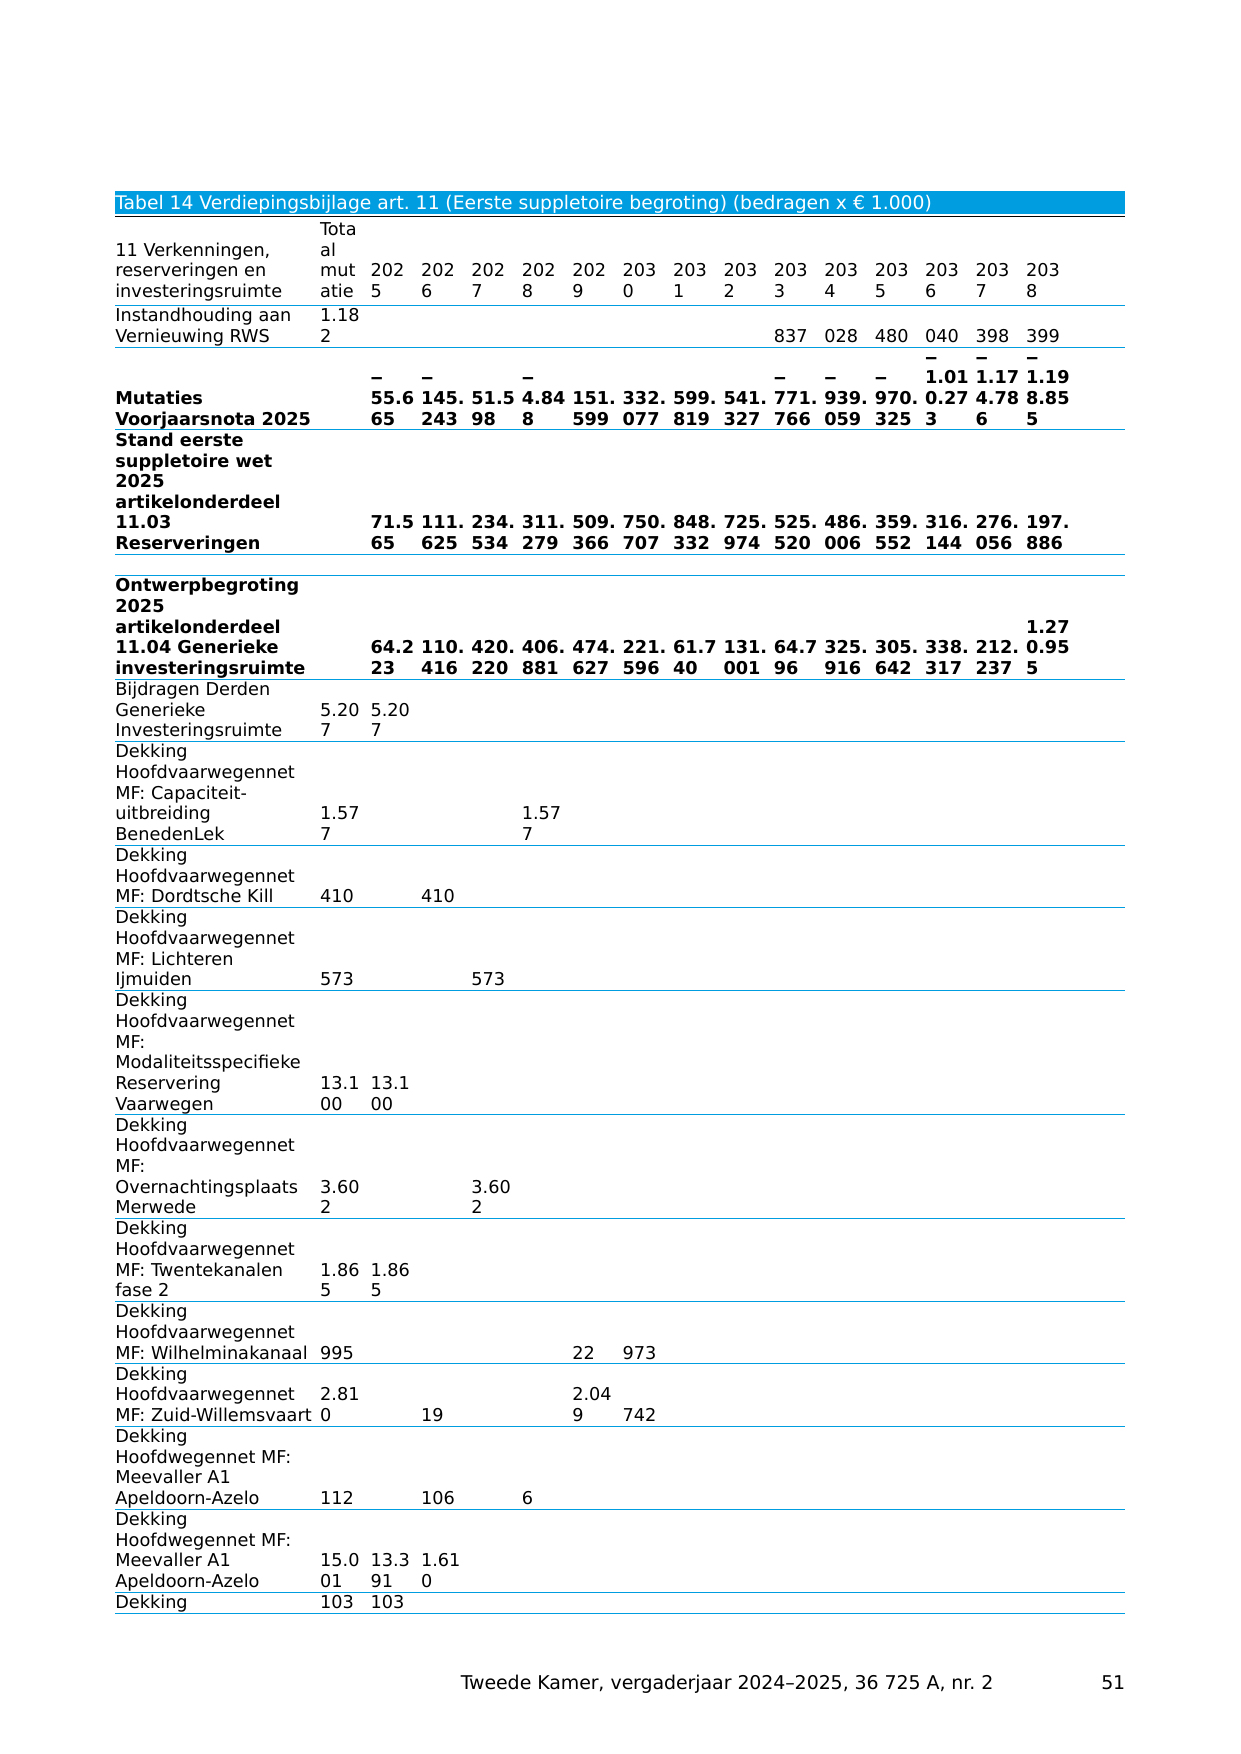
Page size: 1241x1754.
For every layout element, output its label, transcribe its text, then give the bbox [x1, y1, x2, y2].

table_cell [1073, 306, 1125, 346]
table_cell Dekking Hoofdvaarwegennet MF: Overnachtingsplaats Merwede [115, 1115, 317, 1218]
table_cell 276.056 [973, 430, 1023, 554]
table_cell [1073, 576, 1125, 678]
table_cell [368, 1302, 418, 1363]
table_cell [1073, 1593, 1125, 1613]
table_cell 22 [569, 1302, 619, 1363]
table_cell [569, 846, 619, 907]
table_cell 2034 [821, 217, 872, 304]
table_cell [418, 1115, 468, 1218]
table_cell [973, 1219, 1023, 1301]
table_cell [368, 908, 418, 990]
table_cell [620, 908, 670, 990]
table_cell [670, 555, 720, 575]
table_cell 2029 [569, 217, 619, 304]
table_cell [821, 991, 872, 1114]
table_cell [771, 1115, 821, 1218]
table_cell [821, 1593, 872, 1613]
table_cell [519, 306, 569, 346]
table_cell [1023, 1115, 1073, 1218]
table_cell [670, 908, 720, 990]
table_cell [418, 555, 468, 575]
table_cell Stand eerste suppletoire wet 2025 artikelonderdeel 11.03 Reserveringen [115, 430, 317, 554]
table_cell [720, 680, 771, 741]
table_cell [1023, 1427, 1073, 1509]
table_cell Dekking [115, 1593, 317, 1613]
table_cell 040 [922, 306, 972, 346]
table_cell [1073, 991, 1125, 1114]
table_cell [720, 908, 771, 990]
table_cell 11 Verkenningen, reserveringen en investeringsruimte [115, 217, 317, 304]
table_cell [569, 991, 619, 1114]
table_cell [670, 306, 720, 346]
table_cell [1023, 742, 1073, 844]
table_cell [720, 1510, 771, 1592]
table_cell 509.366 [569, 430, 619, 554]
table_cell [418, 1219, 468, 1301]
table_cell [922, 908, 972, 990]
table_cell [973, 991, 1023, 1114]
table_cell [468, 991, 519, 1114]
table_cell 3.602 [317, 1115, 367, 1218]
table_cell 525.520 [771, 430, 821, 554]
table_cell 541.327 [720, 348, 771, 429]
table_cell 2026 [418, 217, 468, 304]
table_cell [973, 1115, 1023, 1218]
table_cell [620, 742, 670, 844]
table_cell [1023, 680, 1073, 741]
table_cell [720, 1219, 771, 1301]
table_cell [872, 1427, 922, 1509]
table_cell [569, 1593, 619, 1613]
table_cell [720, 1427, 771, 1509]
table_cell [922, 1302, 972, 1363]
table_cell [771, 1302, 821, 1363]
table_cell 19 [418, 1364, 468, 1426]
table_cell 837 [771, 306, 821, 346]
table_cell 197.886 [1023, 430, 1073, 554]
table_cell [1023, 846, 1073, 907]
table_cell 399 [1023, 306, 1073, 346]
table_cell 2037 [973, 217, 1023, 304]
table_cell [1073, 742, 1125, 844]
table_cell [771, 1593, 821, 1613]
table_cell [620, 1593, 670, 1613]
table_cell 2028 [519, 217, 569, 304]
table_cell [1073, 1427, 1125, 1509]
table_cell [720, 1302, 771, 1363]
table_cell [771, 991, 821, 1114]
table_cell [468, 742, 519, 844]
table_cell [468, 1219, 519, 1301]
table_cell Bijdragen Derden Generieke Investeringsruimte [115, 680, 317, 741]
table_cell 6 [519, 1427, 569, 1509]
table_cell ‒ 55.665 [368, 348, 418, 429]
table_cell [418, 908, 468, 990]
table_cell 973 [620, 1302, 670, 1363]
table_cell 305.642 [872, 576, 922, 678]
table_cell 2030 [620, 217, 670, 304]
table_cell [821, 742, 872, 844]
table_cell [1073, 1115, 1125, 1218]
table_cell [1023, 1302, 1073, 1363]
table_cell [1073, 430, 1125, 554]
table_cell 338.317 [922, 576, 972, 678]
table_cell 2032 [720, 217, 771, 304]
table_cell [519, 1364, 569, 1426]
table_cell [720, 1364, 771, 1426]
table_cell 234.534 [468, 430, 519, 554]
table_cell [519, 1593, 569, 1613]
table_cell 474.627 [569, 576, 619, 678]
table_cell [821, 908, 872, 990]
table_cell [973, 908, 1023, 990]
table_cell [620, 846, 670, 907]
table_cell 103 [368, 1593, 418, 1613]
table_cell 750.707 [620, 430, 670, 554]
table_cell [771, 680, 821, 741]
table_cell [368, 1115, 418, 1218]
table_cell [973, 1510, 1023, 1592]
table_cell [519, 1302, 569, 1363]
table_cell Mutaties Voorjaarsnota 2025 [115, 348, 317, 429]
table_cell [1073, 1510, 1125, 1592]
table_cell [922, 1593, 972, 1613]
table_cell [720, 742, 771, 844]
table_cell 359.552 [872, 430, 922, 554]
table_cell [872, 991, 922, 1114]
table_cell [569, 1427, 619, 1509]
table_cell [1073, 1219, 1125, 1301]
table_cell [720, 306, 771, 346]
table_cell [720, 1593, 771, 1613]
table_cell [519, 680, 569, 741]
table_cell Dekking Hoofdvaarwegennet MF: Zuid-Willemsvaart [115, 1364, 317, 1426]
table_cell 2.049 [569, 1364, 619, 1426]
table_cell ‒ 970.325 [872, 348, 922, 429]
table_cell 1.865 [368, 1219, 418, 1301]
table_cell 573 [468, 908, 519, 990]
table_cell 028 [821, 306, 872, 346]
table_cell Dekking Hoofdvaarwegennet MF: Capaciteit-uitbreiding BenedenLek [115, 742, 317, 844]
table_cell 2.810 [317, 1364, 367, 1426]
table_cell [1073, 908, 1125, 990]
table_cell [922, 1510, 972, 1592]
table_cell 131.001 [720, 576, 771, 678]
table_cell 480 [872, 306, 922, 346]
table_cell [872, 680, 922, 741]
table_cell [317, 348, 367, 429]
table_cell ‒ 939.059 [821, 348, 872, 429]
table_cell [771, 1510, 821, 1592]
table_cell [973, 1427, 1023, 1509]
table_cell [1023, 555, 1073, 575]
table_cell [771, 1219, 821, 1301]
table_cell [368, 846, 418, 907]
table_cell ‒ 1.198.855 [1023, 348, 1073, 429]
table_cell [670, 1593, 720, 1613]
table_cell [368, 1427, 418, 1509]
table_cell [368, 742, 418, 844]
table_cell 106 [418, 1427, 468, 1509]
table_cell 1.577 [519, 742, 569, 844]
table_cell [922, 555, 972, 575]
table_cell [1073, 348, 1125, 429]
table_cell [620, 680, 670, 741]
table_cell 1.182 [317, 306, 367, 346]
table_cell 3.602 [468, 1115, 519, 1218]
table_cell 311.279 [519, 430, 569, 554]
table_cell 51.598 [468, 348, 519, 429]
table_cell [620, 555, 670, 575]
table_cell 61.740 [670, 576, 720, 678]
table_cell 316.144 [922, 430, 972, 554]
table_cell 2031 [670, 217, 720, 304]
table_cell 2036 [922, 217, 972, 304]
table_cell [1073, 680, 1125, 741]
table_cell [620, 306, 670, 346]
table_cell [670, 1427, 720, 1509]
table_cell [670, 1302, 720, 1363]
table_cell [872, 1302, 922, 1363]
table_cell [620, 1510, 670, 1592]
table_cell [468, 1364, 519, 1426]
table_cell 15.001 [317, 1510, 367, 1592]
table_cell [368, 1364, 418, 1426]
table_cell 1.865 [317, 1219, 367, 1301]
table_cell [872, 846, 922, 907]
table_cell [468, 846, 519, 907]
table_cell [418, 306, 468, 346]
table_cell [973, 680, 1023, 741]
table_cell [821, 680, 872, 741]
table_cell 2038 [1023, 217, 1073, 304]
table_cell [872, 742, 922, 844]
table_cell [670, 1364, 720, 1426]
table_cell 398 [973, 306, 1023, 346]
table_cell [1023, 1593, 1073, 1613]
table_cell 151.599 [569, 348, 619, 429]
table_cell 573 [317, 908, 367, 990]
table_cell Dekking Hoofdvaarwegennet MF: Dordtsche Kill [115, 846, 317, 907]
table_cell ‒ 145.243 [418, 348, 468, 429]
table_cell [922, 1115, 972, 1218]
table_cell [468, 555, 519, 575]
table_cell 212.237 [973, 576, 1023, 678]
table_cell [872, 555, 922, 575]
table_cell [872, 1593, 922, 1613]
table_cell [418, 1593, 468, 1613]
table_cell [620, 991, 670, 1114]
table_cell 64.223 [368, 576, 418, 678]
table_cell [468, 1427, 519, 1509]
table_cell [368, 306, 418, 346]
table_cell 420.220 [468, 576, 519, 678]
table_cell 13.391 [368, 1510, 418, 1592]
table_cell [922, 742, 972, 844]
table_cell [973, 846, 1023, 907]
table_cell 13.100 [368, 991, 418, 1114]
table_cell 725.974 [720, 430, 771, 554]
table_cell [821, 1364, 872, 1426]
table_cell [771, 742, 821, 844]
table_cell [368, 555, 418, 575]
table_cell [468, 1302, 519, 1363]
table_cell [821, 1219, 872, 1301]
table_cell [670, 846, 720, 907]
table_cell [821, 1427, 872, 1509]
table_cell [1073, 555, 1125, 575]
table_cell [670, 680, 720, 741]
table_cell [872, 1219, 922, 1301]
table_cell [821, 1115, 872, 1218]
table_cell [317, 430, 367, 554]
table_cell 1.270.955 [1023, 576, 1073, 678]
table_cell [317, 555, 367, 575]
table_cell Dekking Hoofdvaarwegennet MF: Wilhelminakanaal [115, 1302, 317, 1363]
table_cell [973, 1302, 1023, 1363]
table_cell [922, 846, 972, 907]
table_cell [1023, 908, 1073, 990]
table_cell 5.207 [368, 680, 418, 741]
table_cell 103 [317, 1593, 367, 1613]
table_cell [620, 1427, 670, 1509]
table_cell Dekking Hoofdvaarwegennet MF: Twentekanalen fase 2 [115, 1219, 317, 1301]
table_cell [418, 742, 468, 844]
table_cell [519, 991, 569, 1114]
table_cell Dekking Hoofdwegennet MF: Meevaller A1 Apeldoorn-Azelo [115, 1510, 317, 1592]
table_cell [468, 1510, 519, 1592]
table_cell 848.332 [670, 430, 720, 554]
table_cell [569, 742, 619, 844]
table_cell [821, 555, 872, 575]
table_cell [569, 1510, 619, 1592]
table_cell [821, 846, 872, 907]
table_cell [922, 991, 972, 1114]
table_cell 221.596 [620, 576, 670, 678]
table_cell 325.916 [821, 576, 872, 678]
table_cell 486.006 [821, 430, 872, 554]
table_cell [771, 846, 821, 907]
table_cell [670, 1219, 720, 1301]
table_cell [569, 680, 619, 741]
table_cell ‒ 771.766 [771, 348, 821, 429]
table_cell [670, 1510, 720, 1592]
table_cell 111.625 [418, 430, 468, 554]
table_cell [519, 908, 569, 990]
table_cell [720, 1115, 771, 1218]
table_cell 332.077 [620, 348, 670, 429]
table_cell [317, 576, 367, 678]
table_cell [1073, 217, 1125, 304]
table_cell [418, 680, 468, 741]
table_cell [821, 1302, 872, 1363]
table_cell [973, 1593, 1023, 1613]
table_cell 410 [418, 846, 468, 907]
table_cell [821, 1510, 872, 1592]
table_cell [115, 555, 317, 575]
table_cell [922, 1427, 972, 1509]
table_cell [519, 1219, 569, 1301]
table_cell ‒ 4.848 [519, 348, 569, 429]
table_cell [569, 1219, 619, 1301]
table_cell Ontwerpbegroting 2025 artikelonderdeel 11.04 Generieke investeringsruimte [115, 576, 317, 678]
table_cell 406.881 [519, 576, 569, 678]
table_cell 13.100 [317, 991, 367, 1114]
table_cell Totaal mutatie [317, 217, 367, 304]
table_cell [569, 1115, 619, 1218]
table_cell 71.565 [368, 430, 418, 554]
table_cell [569, 555, 619, 575]
table_cell [468, 1593, 519, 1613]
table_cell [771, 1364, 821, 1426]
table_cell [1023, 1510, 1073, 1592]
table_cell 5.207 [317, 680, 367, 741]
table_cell [519, 846, 569, 907]
table_cell 995 [317, 1302, 367, 1363]
table_cell Dekking Hoofdvaarwegennet MF: Lichteren Ijmuiden [115, 908, 317, 990]
table_cell [872, 1510, 922, 1592]
table_cell [922, 680, 972, 741]
table_cell Dekking Hoofdvaarwegennet MF: Modaliteitsspecifieke Reservering Vaarwegen [115, 991, 317, 1114]
table_cell [670, 991, 720, 1114]
table_cell [922, 1219, 972, 1301]
table_cell 599.819 [670, 348, 720, 429]
table_cell [1023, 991, 1073, 1114]
table_cell ‒ 1.010.273 [922, 348, 972, 429]
table_cell [620, 1115, 670, 1218]
table_cell [620, 1219, 670, 1301]
table_cell [1023, 1219, 1073, 1301]
table_cell 1.577 [317, 742, 367, 844]
table_cell 2035 [872, 217, 922, 304]
table_cell [569, 306, 619, 346]
table_cell Dekking Hoofdwegennet MF: Meevaller A1 Apeldoorn-Azelo [115, 1427, 317, 1509]
table_cell [973, 555, 1023, 575]
table_cell [771, 555, 821, 575]
table_cell 110.416 [418, 576, 468, 678]
table_cell [872, 1115, 922, 1218]
table_cell [519, 555, 569, 575]
table_cell [468, 306, 519, 346]
table_cell 2033 [771, 217, 821, 304]
table_cell [468, 680, 519, 741]
table_cell [872, 908, 922, 990]
table_cell 64.796 [771, 576, 821, 678]
table_cell [922, 1364, 972, 1426]
table_cell [519, 1510, 569, 1592]
table_cell [973, 742, 1023, 844]
table_cell ‒ 1.174.786 [973, 348, 1023, 429]
table_cell 2027 [468, 217, 519, 304]
table_cell [1073, 1302, 1125, 1363]
table_cell [1073, 1364, 1125, 1426]
table_cell [519, 1115, 569, 1218]
table_cell [1073, 846, 1125, 907]
table_cell [418, 991, 468, 1114]
table_cell [720, 991, 771, 1114]
table_cell 1.610 [418, 1510, 468, 1592]
table_cell 2025 [368, 217, 418, 304]
table_cell 112 [317, 1427, 367, 1509]
table_cell 410 [317, 846, 367, 907]
table_cell [670, 1115, 720, 1218]
table_cell [872, 1364, 922, 1426]
table_cell Instandhouding aan Vernieuwing RWS [115, 306, 317, 346]
table_cell [973, 1364, 1023, 1426]
table_cell [1023, 1364, 1073, 1426]
table_cell [569, 908, 619, 990]
table_cell [720, 555, 771, 575]
table_cell [418, 1302, 468, 1363]
table_cell [771, 908, 821, 990]
table_cell [771, 1427, 821, 1509]
table_cell [720, 846, 771, 907]
table_cell [670, 742, 720, 844]
table_cell 742 [620, 1364, 670, 1426]
